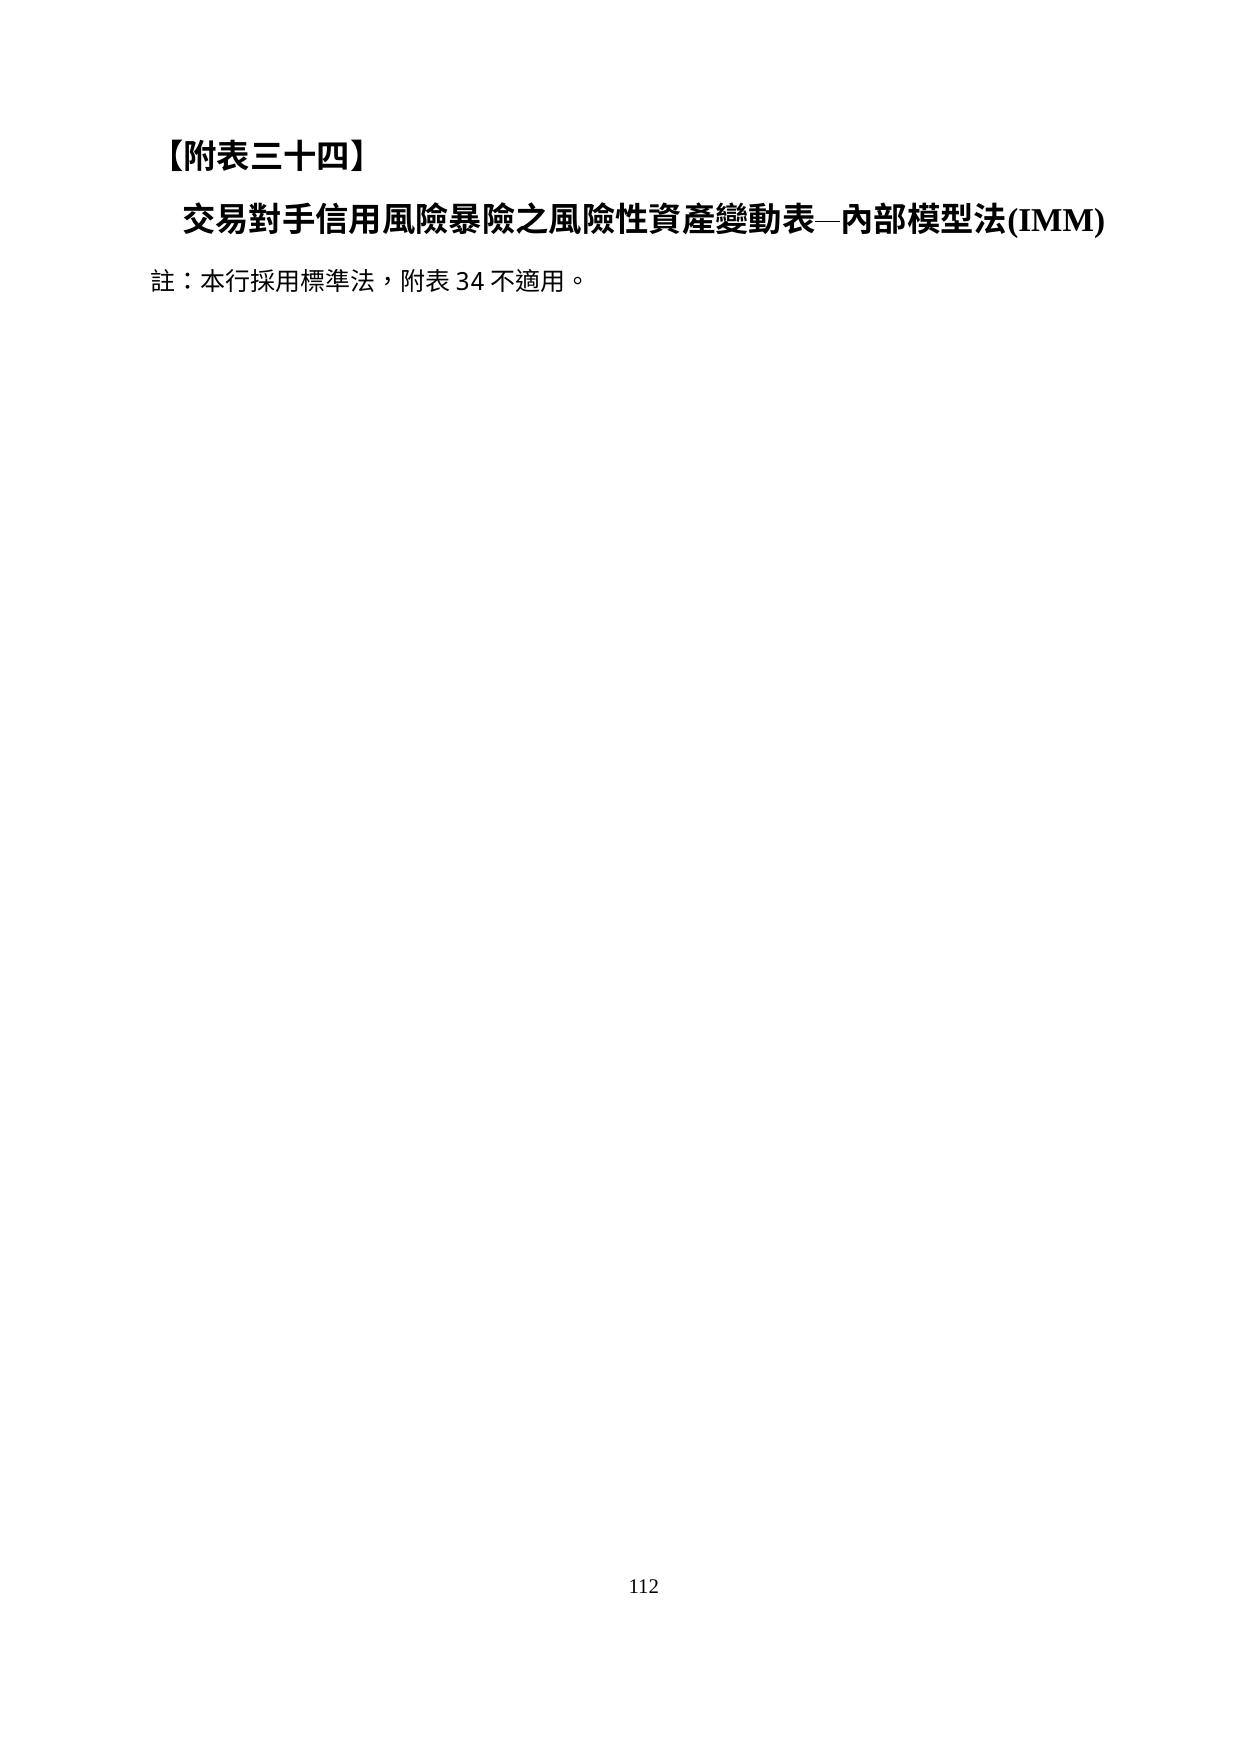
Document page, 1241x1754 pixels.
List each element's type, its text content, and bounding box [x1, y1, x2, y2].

text 交易對手信用風險暴險之風險性資產變動表─內部模型法(IMM) [150, 175, 1137, 237]
subtitle 【附表三十四】 [150, 112, 1137, 175]
text 註：本行採用標準法，附表34不適用。 [150, 237, 1137, 300]
